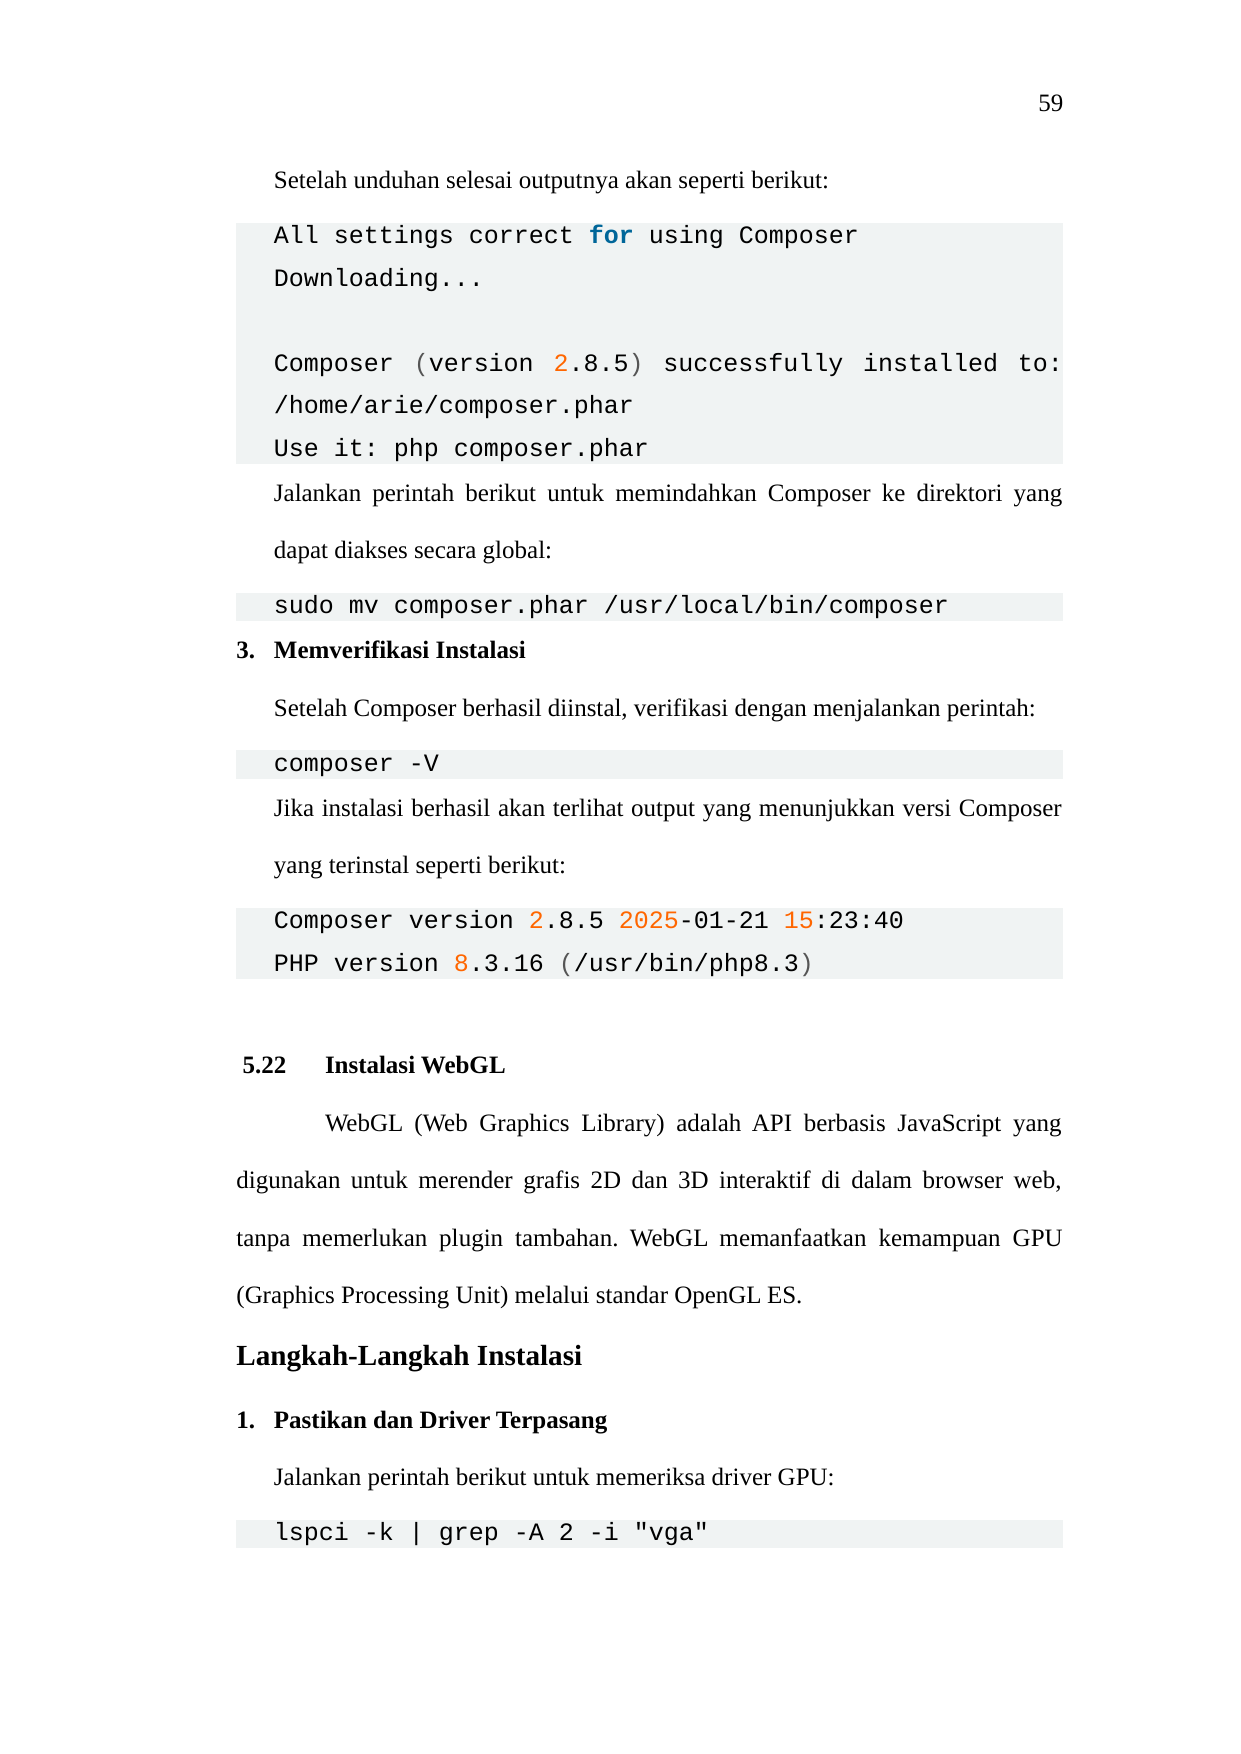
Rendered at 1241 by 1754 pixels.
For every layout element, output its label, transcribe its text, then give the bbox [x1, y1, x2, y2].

list Jalankan perintah berikut untuk memindahkan Composer ke direktori yang dapat diakses secara global: [236, 478, 1063, 564]
list PHP version 8.3.16 (/usr/bin/php8.3) [236, 950, 1063, 979]
text WebGL (Web Graphics Library) adalah API berbasis JavaScript yang digunakan untuk merender grafis 2D dan 3D interaktif di dalam browser web, tanpa memerlukan plugin tambahan. WebGL memanfaatkan kemampuan GPU (Graphics Processing Unit) melalui standar OpenGL ES. [236, 1108, 1063, 1309]
list composer -V [236, 750, 1063, 779]
list Composer (version 2.8.5) successfully installed to: /home/arie/composer.phar [236, 350, 1063, 421]
list Downloading... [236, 265, 1063, 294]
list sudo mv composer.phar /usr/local/bin/composer [236, 593, 1063, 621]
list lspci -k | grep -A 2 -i "vga" [236, 1520, 1063, 1548]
list Setelah unduhan selesai outputnya akan seperti berikut: [236, 165, 1063, 194]
list Setelah Composer berhasil diinstal, verifikasi dengan menjalankan perintah: [236, 693, 1063, 722]
list Memverifikasi Instalasi [236, 635, 1063, 664]
list Jika instalasi berhasil akan terlihat output yang menunjukkan versi Composer yang terinstal seperti berikut: [236, 793, 1063, 879]
list Pastikan dan Driver Terpasang [236, 1405, 1063, 1434]
text Langkah-Langkah Instalasi [236, 1338, 1063, 1371]
subtitle Instalasi WebGL [236, 1050, 1063, 1079]
list Use it: php composer.phar [236, 435, 1063, 464]
list Jalankan perintah berikut untuk memeriksa driver GPU: [236, 1462, 1063, 1491]
list All settings correct for using Composer [236, 223, 1063, 251]
list Composer version 2.8.5 2025-01-21 15:23:40 [236, 908, 1063, 936]
